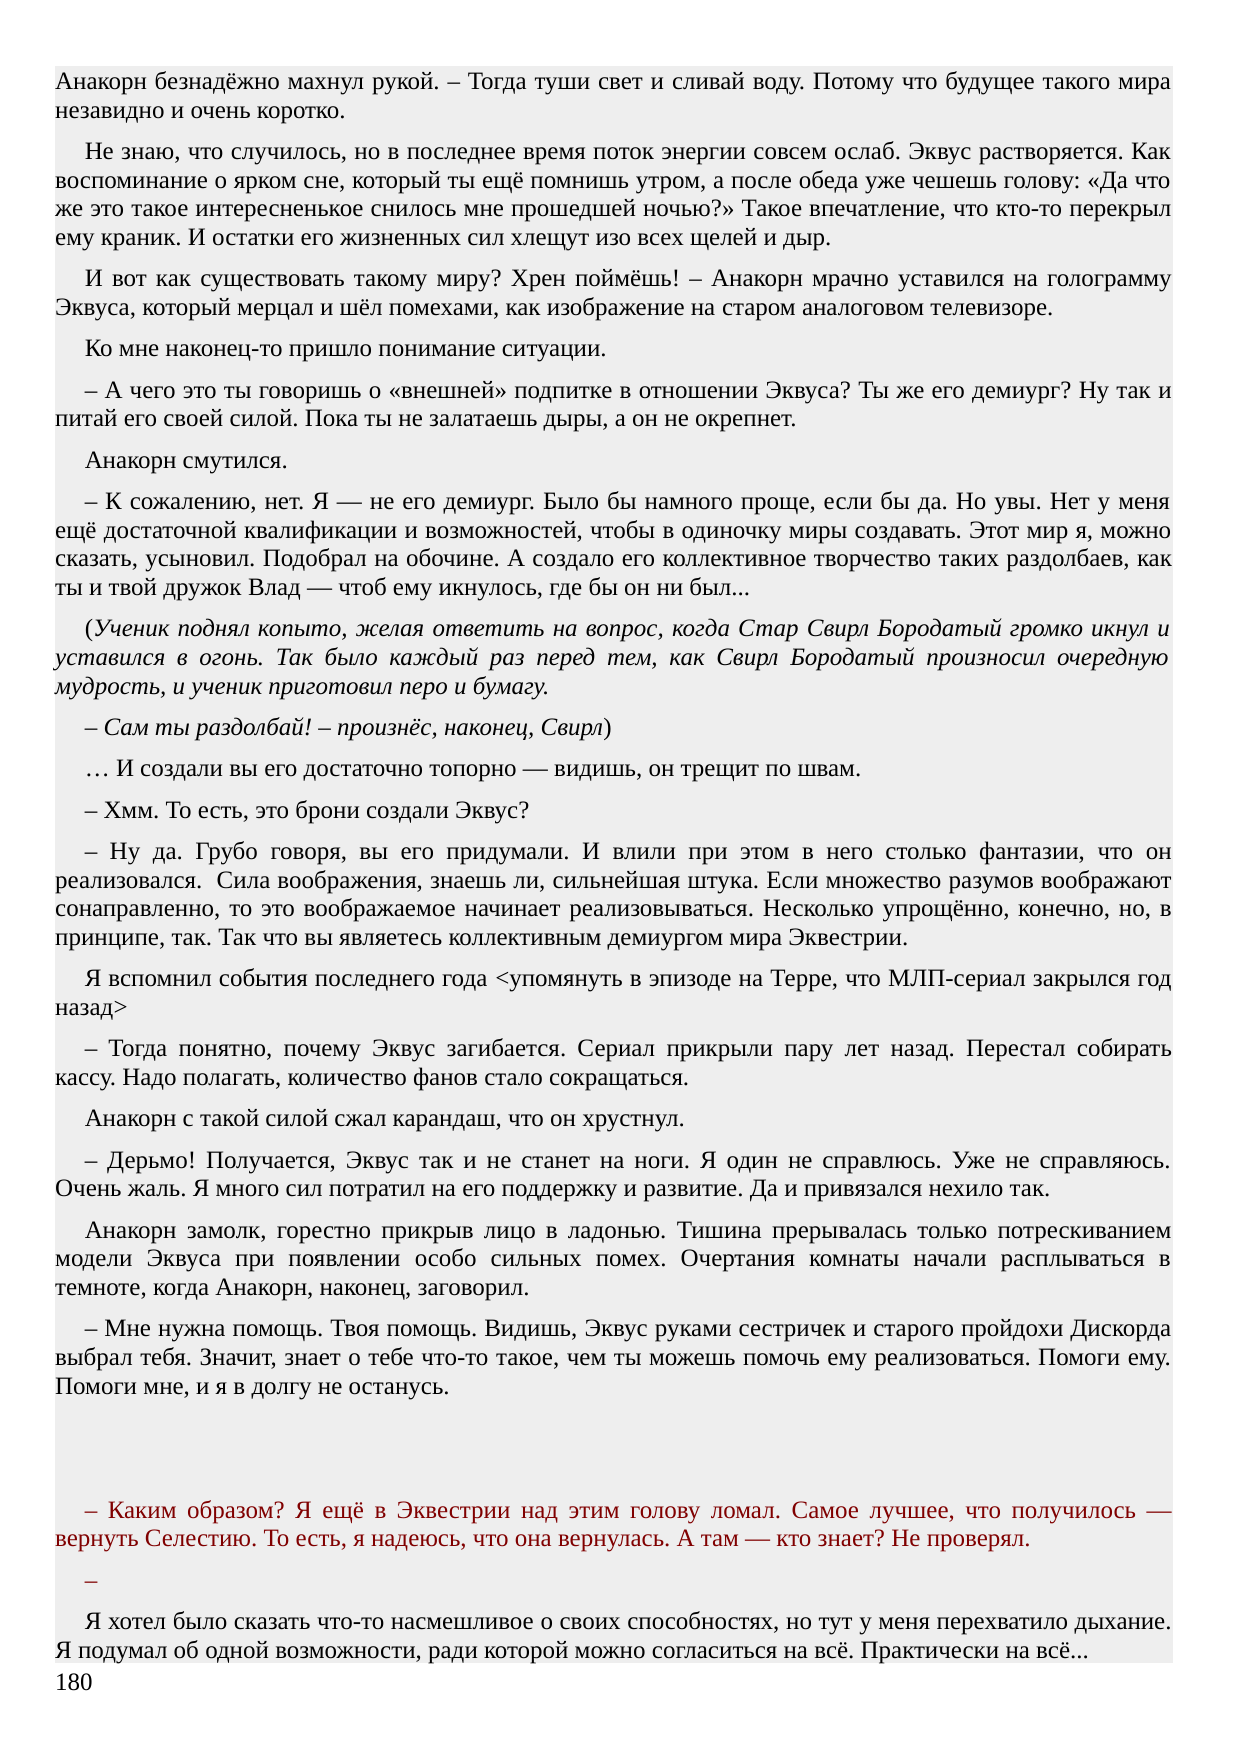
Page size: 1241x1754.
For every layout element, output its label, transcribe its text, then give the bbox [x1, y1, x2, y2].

text Анакорн смутился. [55, 445, 1173, 473]
text И вот как существовать такому миру? Хрен поймёшь! – Анакорн мрачно уставился на голограмму Эквуса, который мерцал и шёл помехами, как изображение на старом аналоговом телевизоре. [55, 263, 1173, 321]
text – Ну да. Грубо говоря, вы его придумали. И влили при этом в него столько фантазии, что он реализовался. Сила воображения, знаешь ли, сильнейшая штука. Если множество разумов воображают сонаправленно, то это воображаемое начинает реализовываться. Несколько упрощённо, конечно, но, в принципе, так. Так что вы являетесь коллективным демиургом мира Эквестрии. [55, 836, 1173, 951]
text – Каким образом? Я ещё в Эквестрии над этим голову ломал. Самое лучшее, что получилось — вернуть Селестию. То есть, я надеюсь, что она вернулась. А там — кто знает? Не проверял. [55, 1495, 1173, 1552]
text – Дерьмо! Получается, Эквус так и не станет на ноги. Я один не справлюсь. Уже не справляюсь. Очень жаль. Я много сил потратил на его поддержку и развитие. Да и привязался нехило так. [55, 1145, 1173, 1202]
text Анакорн с такой силой сжал карандаш, что он хрустнул. [55, 1103, 1173, 1132]
text – [55, 1565, 1173, 1593]
text Анакорн замолк, горестно прикрыв лицо в ладонью. Тишина прерывалась только потрескиванием модели Эквуса при появлении особо сильных помех. Очертания комнаты начали расплываться в темноте, когда Анакорн, наконец, заговорил. [55, 1215, 1173, 1301]
text – А чего это ты говоришь о «внешней» подпитке в отношении Эквуса? Ты же его демиург? Ну так и питай его своей силой. Пока ты не залатаешь дыры, а он не окрепнет. [55, 375, 1173, 432]
text – Сам ты раздолбай! – произнёс, наконец, Свирл) [55, 712, 1173, 741]
text – Тогда понятно, почему Эквус загибается. Сериал прикрыли пару лет назад. Перестал собирать кассу. Надо полагать, количество фанов стало сокращаться. [55, 1033, 1173, 1091]
text (Ученик поднял копыто, желая ответить на вопрос, когда Стар Свирл Бородатый громко икнул и уставился в огонь. Так было каждый раз перед тем, как Свирл Бородатый произносил очередную мудрость, и ученик приготовил перо и бумагу. [55, 613, 1173, 700]
text … И создали вы его достаточно топорно — видишь, он трещит по швам. [55, 753, 1173, 782]
text Я хотел было сказать что-то насмешливое о своих способностях, но тут у меня перехватило дыхание. Я подумал об одной возможности, ради которой можно согласиться на всё. Практически на всё... [55, 1606, 1173, 1663]
text Анакорн безнадёжно махнул рукой. – Тогда туши свет и сливай воду. Потому что будущее такого мира незавидно и очень коротко. [55, 66, 1173, 123]
text Не знаю, что случилось, но в последнее время поток энергии совсем ослаб. Эквус растворяется. Как воспоминание о ярком сне, который ты ещё помнишь утром, а после обеда уже чешешь голову: «Да что же это такое интересненькое снилось мне прошедшей ночью?» Такое впечатление, что кто-то перекрыл ему краник. И остатки его жизненных сил хлещут изо всех щелей и дыр. [55, 136, 1173, 251]
text – Хмм. То есть, это брони создали Эквус? [55, 795, 1173, 823]
text – Мне нужна помощь. Твоя помощь. Видишь, Эквус руками сестричек и старого пройдохи Дискорда выбрал тебя. Значит, знает о тебе что-то такое, чем ты можешь помочь ему реализоваться. Помоги ему. Помоги мне, и я в долгу не останусь. [55, 1313, 1173, 1400]
text Я вспомнил события последнего года <упомянуть в эпизоде на Терре, что МЛП-сериал закрылся год назад> [55, 963, 1173, 1021]
text Ко мне наконец-то пришло понимание ситуации. [55, 333, 1173, 362]
text – К сожалению, нет. Я — не его демиург. Было бы намного проще, если бы да. Но увы. Нет у меня ещё достаточной квалификации и возможностей, чтобы в одиночку миры создавать. Этот мир я, можно сказать, усыновил. Подобрал на обочине. А создало его коллективное творчество таких раздолбаев, как ты и твой дружок Влад — чтоб ему икнулось, где бы он ни был... [55, 486, 1173, 601]
